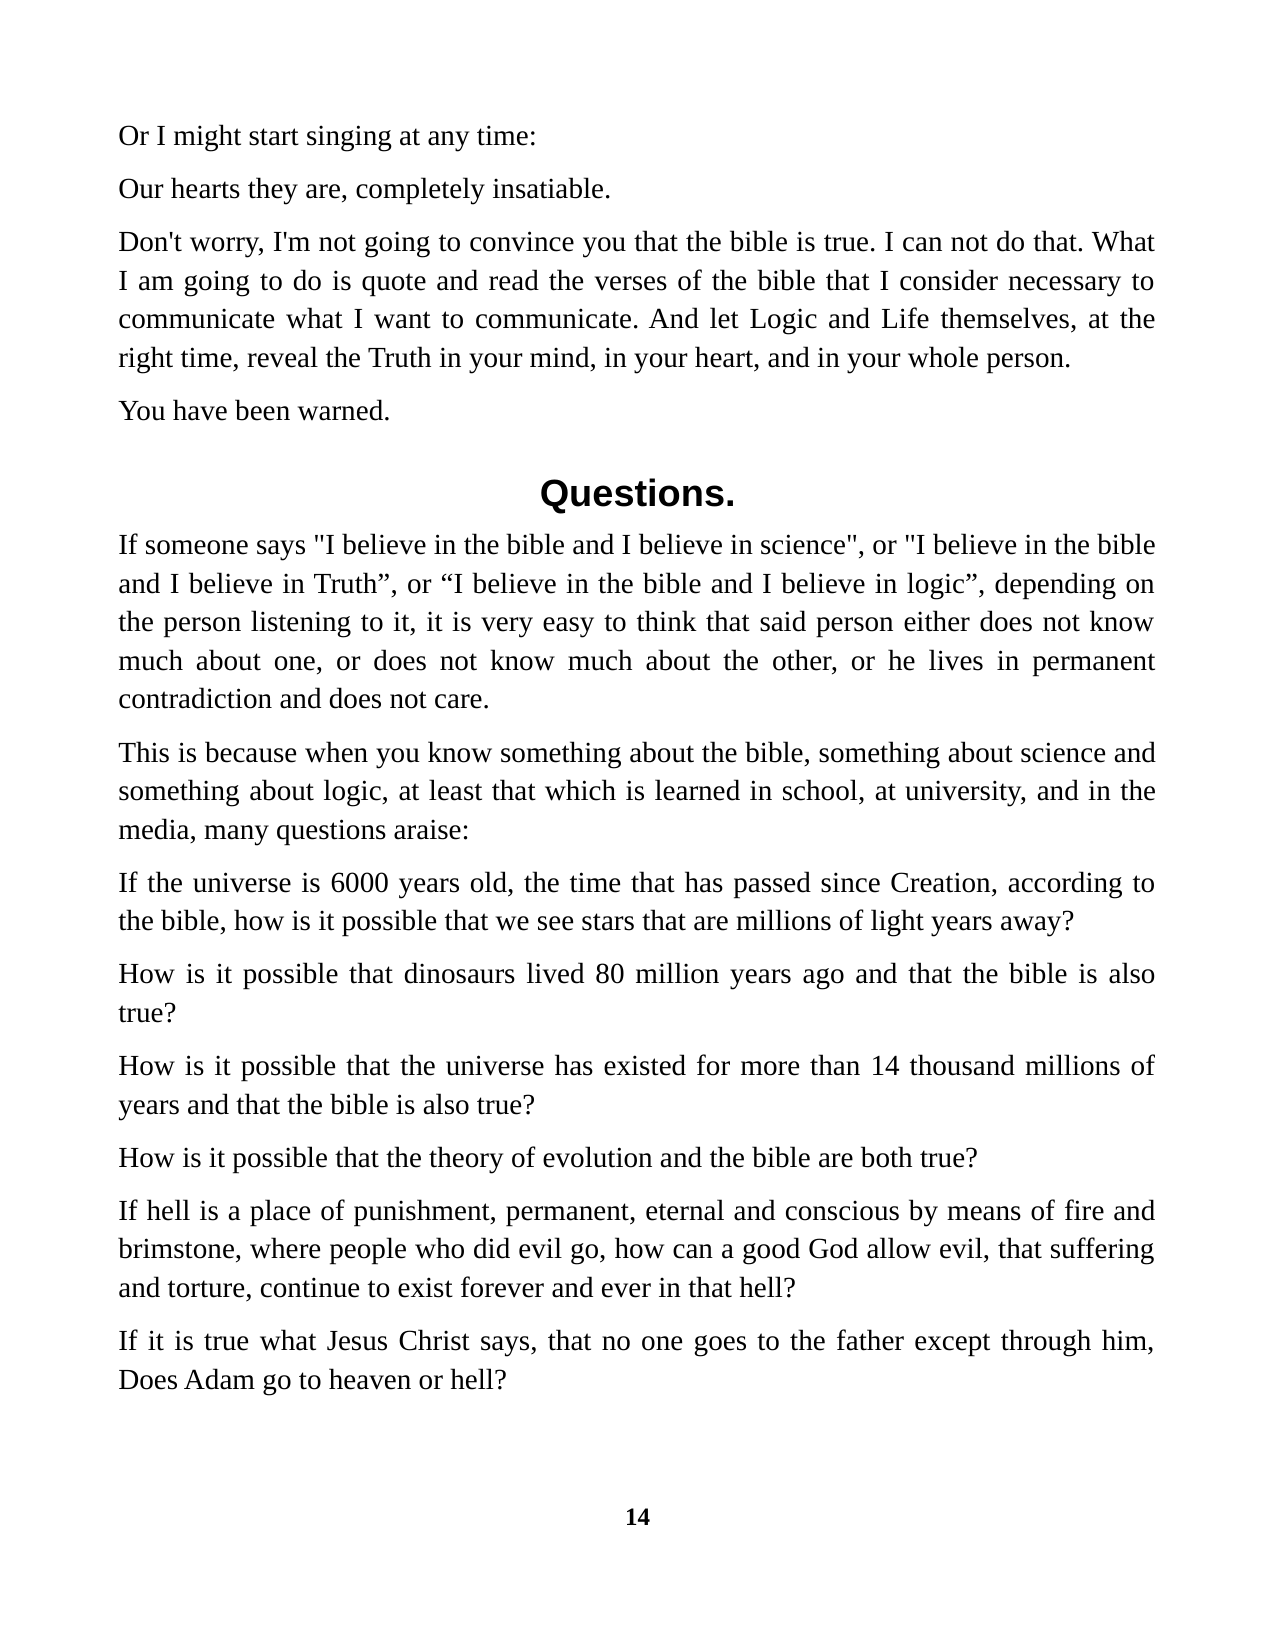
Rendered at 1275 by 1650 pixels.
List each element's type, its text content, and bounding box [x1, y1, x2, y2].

text Our hearts they are, completely insatiable. [118, 171, 1157, 205]
text If hell is a place of punishment, permanent, eternal and conscious by means of fire and brimstone, where people who did evil go, how can a good God allow evil, that suffering and torture, continue to exist forever and ever in that hell? [118, 1193, 1157, 1304]
text How is it possible that dinosaurs lived 80 million years ago and that the bible is also true? [118, 957, 1157, 1029]
text If it is true what Jesus Christ says, that no one goes to the father except through him, Does Adam go to heaven or hell? [118, 1323, 1157, 1395]
text If someone says "I believe in the bible and I believe in science", or "I believe in the bible and I believe in Truth”, or “I believe in the bible and I believe in logic”, depending on the person listening to it, it is very easy to think that said person either does not know much about one, or does not know much about the other, or he lives in permanent contradiction and does not care. [118, 527, 1157, 715]
text Don't worry, I'm not going to convince you that the bible is true. I can not do that. What I am going to do is quote and read the verses of the bible that I consider necessary to communicate what I want to communicate. And let Logic and Life themselves, at the right time, reveal the Truth in your mind, in your heart, and in your whole person. [118, 224, 1157, 373]
text This is because when you know something about the bible, something about science and something about logic, at least that which is learned in school, at university, and in the media, many questions araise: [118, 735, 1157, 845]
text If the universe is 6000 years old, the time that has passed since Creation, according to the bible, how is it possible that we see stars that are millions of light years away? [118, 865, 1157, 937]
subtitle Questions. [118, 471, 1157, 515]
text How is it possible that the universe has existed for more than 14 thousand millions of years and that the bible is also true? [118, 1048, 1157, 1120]
text Or I might start singing at any time: [118, 118, 1157, 152]
text How is it possible that the theory of evolution and the bible are both true? [118, 1140, 1157, 1173]
text You have been warned. [118, 393, 1157, 427]
